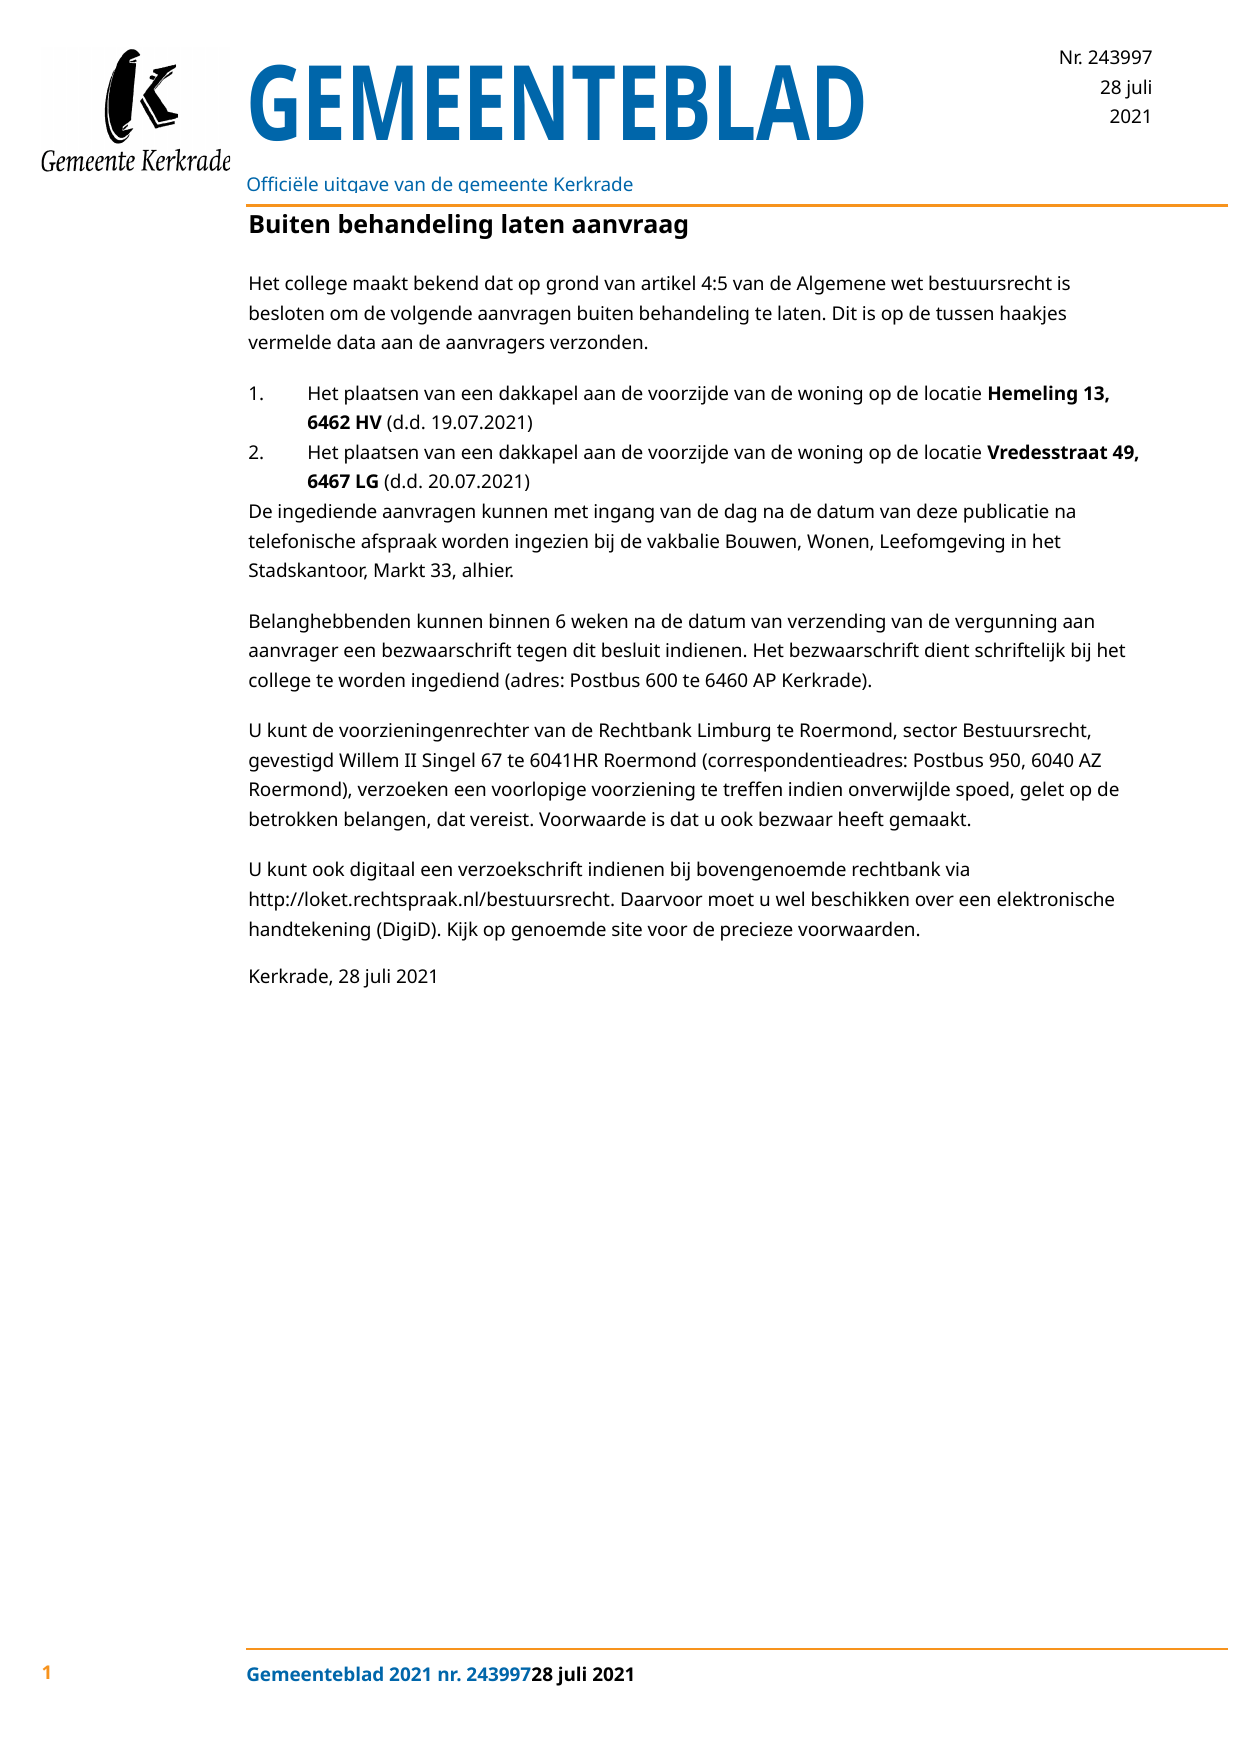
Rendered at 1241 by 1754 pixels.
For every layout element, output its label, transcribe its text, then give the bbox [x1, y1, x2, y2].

text Het college maakt bekend dat op grond van artikel 4:5 van de Algemene wet bestuursrecht is besloten om de volgende aanvragen buiten behandeling te laten. Dit is op de tussen haakjes vermelde data aan de aanvragers verzonden. [248, 270, 1152, 355]
text U kunt ook digitaal een verzoekschrift indienen bij bovengenoemde rechtbank via http://loket.rechtspraak.nl/bestuursrecht. Daarvoor moet u wel beschikken over een elektronische handtekening (DigiD). Kijk op genoemde site voor de precieze voorwaarden. [248, 857, 1152, 941]
text U kunt de voorzieningenrechter van de Rechtbank Limburg te Roermond, sector Bestuursrecht, gevestigd Willem II Singel 67 te 6041HR Roermond (correspondentieadres: Postbus 950, 6040 AZ Roermond), verzoeken een voorlopige voorziening te treffen indien onverwijlde spoed, gelet op de betrokken belangen, dat vereist. Voorwaarde is dat u ook bezwaar heeft gemaakt. [248, 717, 1152, 832]
list Het plaatsen van een dakkapel aan de voorzijde van de woning op de locatie Vredesstraat 49, 6467 LG (d.d. 20.07.2021) [248, 439, 1152, 494]
text Kerkrade, 28 juli 2021 [248, 963, 1152, 989]
list Het plaatsen van een dakkapel aan de voorzijde van de woning op de locatie Hemeling 13, 6462 HV (d.d. 19.07.2021) [248, 380, 1152, 435]
text Buiten behandeling laten aanvraag [248, 207, 1152, 241]
text De ingediende aanvragen kunnen met ingang van de dag na de datum van deze publicatie na telefonische afspraak worden ingezien bij de vakbalie Bouwen, Wonen, Leefomgeving in het Stadskantoor, Markt 33, alhier. [248, 498, 1152, 583]
picture [41, 47, 231, 172]
text Belanghebbenden kunnen binnen 6 weken na de datum van verzending van de vergunning aan aanvrager een bezwaarschrift tegen dit besluit indienen. Het bezwaarschrift dient schriftelijk bij het college te worden ingediend (adres: Postbus 600 te 6460 AP Kerkrade). [248, 608, 1152, 693]
